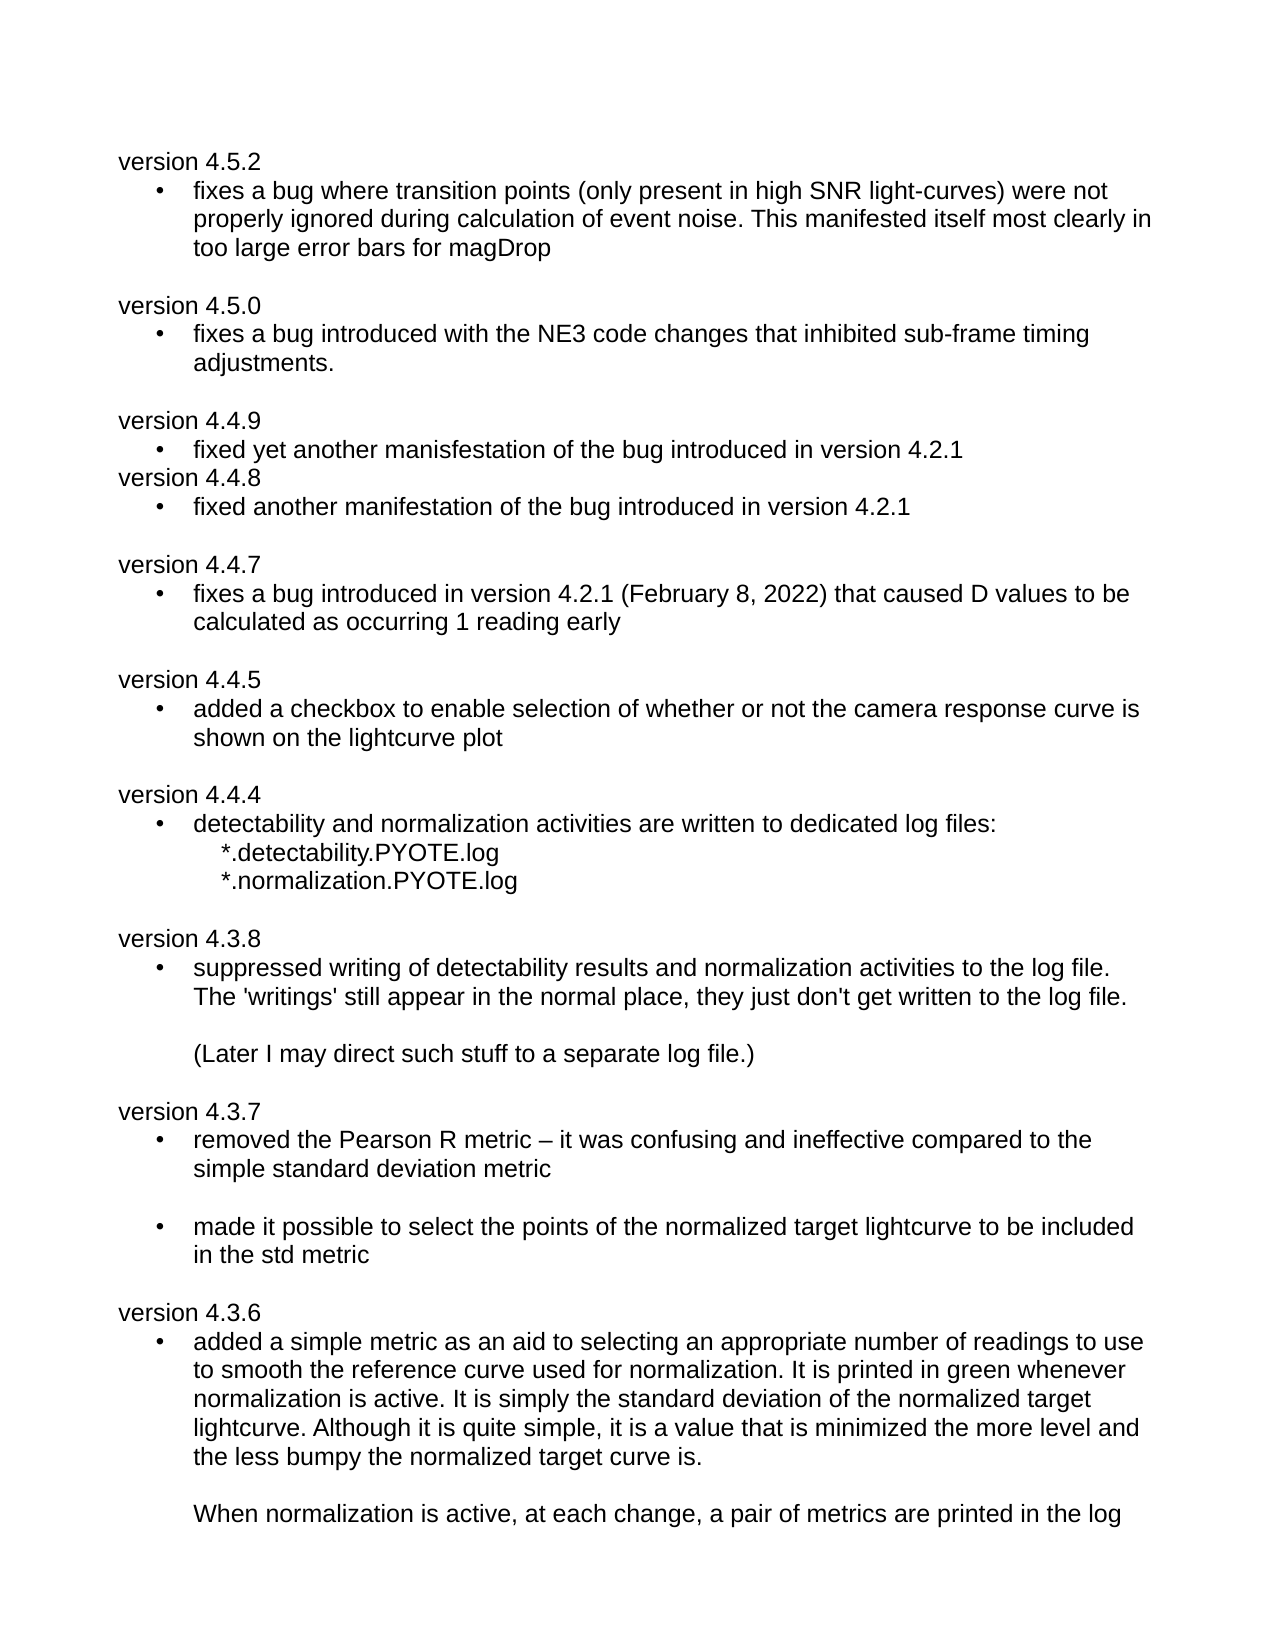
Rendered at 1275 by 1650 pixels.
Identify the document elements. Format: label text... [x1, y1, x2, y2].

list fixed another manifestation of the bug introduced in version 4.2.1 [156, 492, 1157, 550]
text version 4.4.9 [118, 406, 1157, 434]
text version 4.4.4 [118, 780, 1157, 809]
list [156, 118, 1157, 147]
text version 4.4.5 [118, 665, 1157, 694]
list detectability and normalization activities are written to dedicated log files: *.detectability.PYOTE.log *.normalization.PYOTE.log [156, 809, 1157, 924]
list added a simple metric as an aid to selecting an appropriate number of readings to use to smooth the reference curve used for normalization. It is printed in green whenever normalization is active. It is simply the standard deviation of the normalized target lightcurve. Although it is quite simple, it is a value that is minimized the more level and the less bumpy the normalized target curve is. When normalization is active, at each change, a pair of metrics are printed in the log [156, 1327, 1157, 1528]
text version 4.4.7 [118, 550, 1157, 578]
list fixes a bug introduced with the NE3 code changes that inhibited sub-frame timing adjustments. [156, 319, 1157, 406]
list made it possible to select the points of the normalized target lightcurve to be included in the std metric [156, 1212, 1157, 1298]
text version 4.3.8 [118, 924, 1157, 953]
text version 4.5.0 [118, 291, 1157, 319]
list fixes a bug where transition points (only present in high SNR light-curves) were not properly ignored during calculation of event noise. This manifested itself most clearly in too large error bars for magDrop [156, 176, 1157, 291]
list fixed yet another manisfestation of the bug introduced in version 4.2.1 [156, 434, 1157, 463]
list fixes a bug introduced in version 4.2.1 (February 8, 2022) that caused D values to be calculated as occurring 1 reading early [156, 578, 1157, 665]
text version 4.4.8 [118, 463, 1157, 492]
text version 4.3.6 [118, 1298, 1157, 1327]
text version 4.5.2 [118, 147, 1157, 176]
list removed the Pearson R metric – it was confusing and ineffective compared to the simple standard deviation metric [156, 1125, 1157, 1212]
list suppressed writing of detectability results and normalization activities to the log file. The 'writings' still appear in the normal place, they just don't get written to the log file. (Later I may direct such stuff to a separate log file.) [156, 953, 1157, 1096]
list added a checkbox to enable selection of whether or not the camera response curve is shown on the lightcurve plot [156, 694, 1157, 780]
text version 4.3.7 [118, 1096, 1157, 1125]
